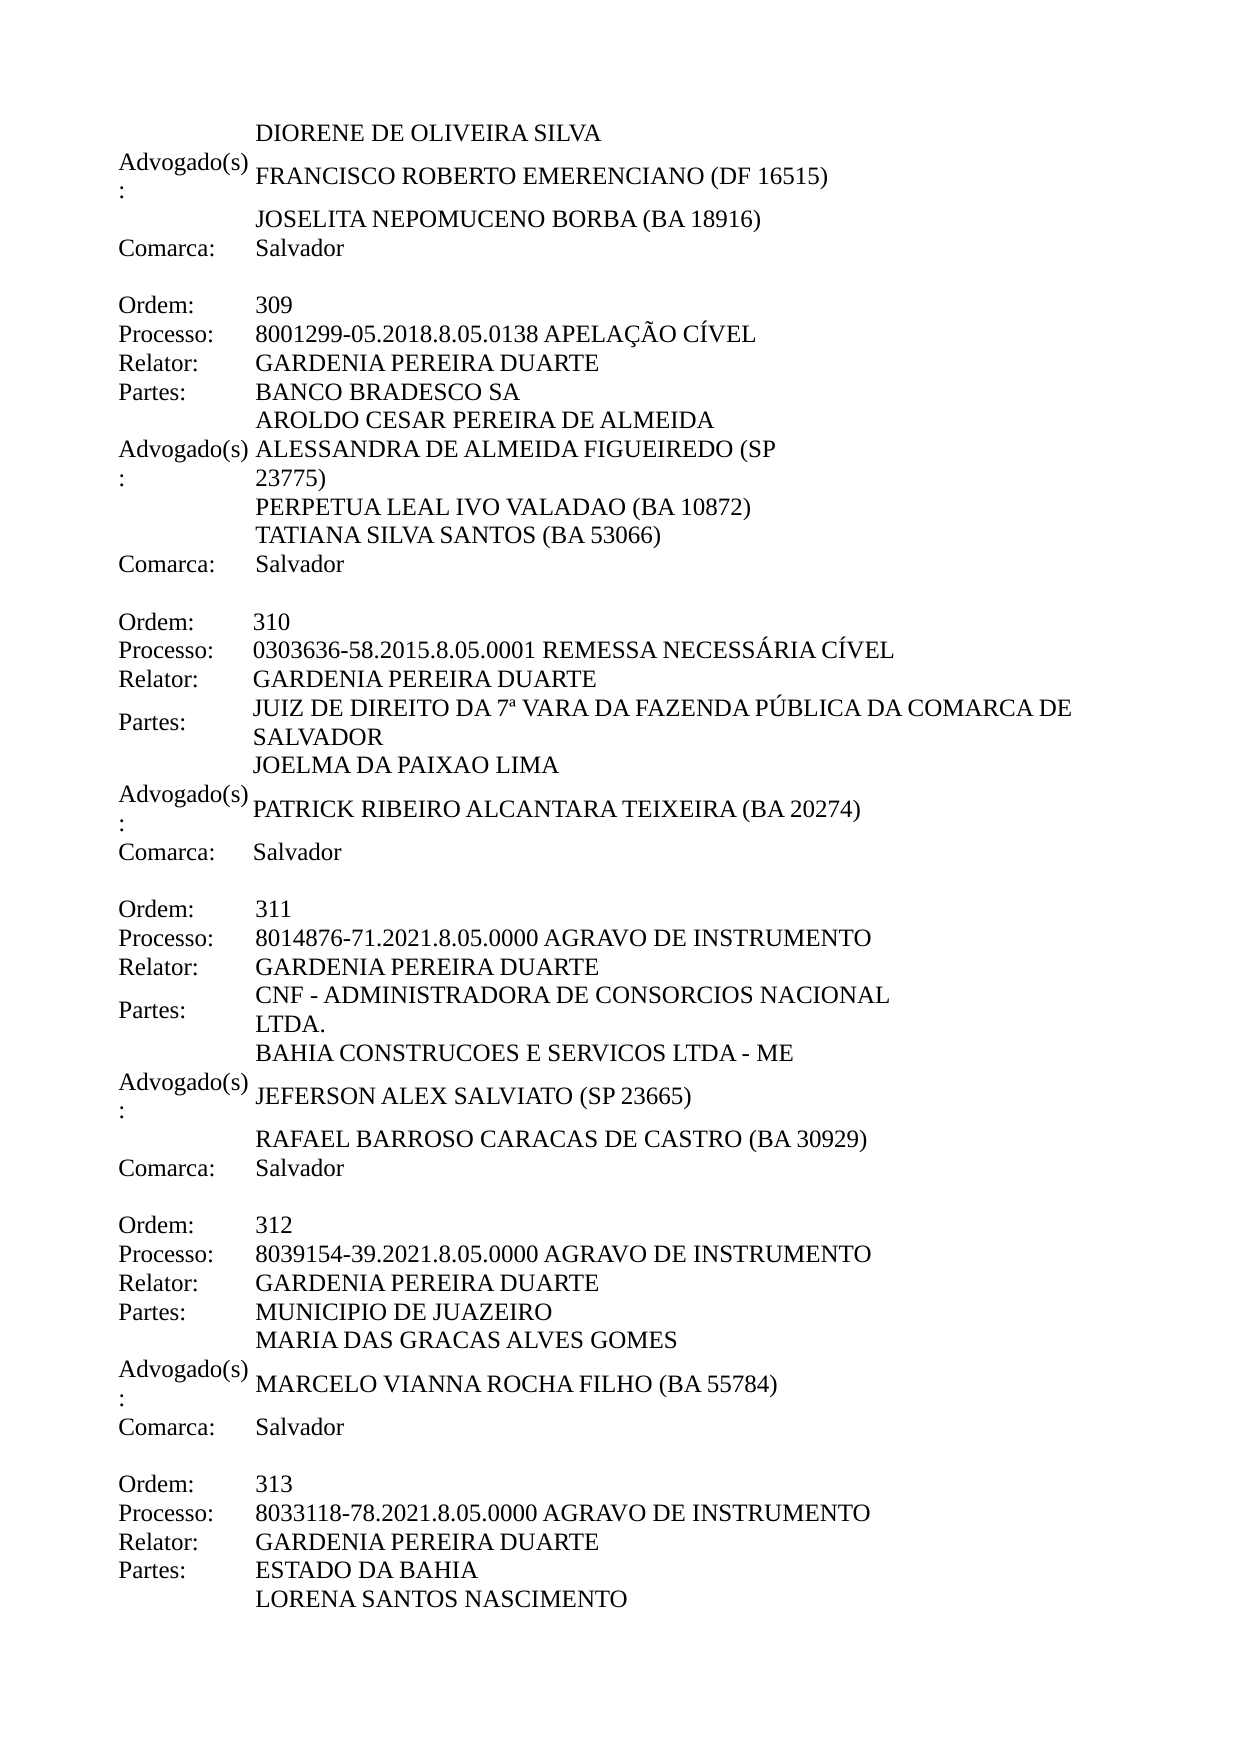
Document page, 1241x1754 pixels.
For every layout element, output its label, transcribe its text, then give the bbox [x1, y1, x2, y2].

table_cell GARDENIA PEREIRA DUARTE [255, 1527, 872, 1556]
table_header 309 [255, 291, 850, 319]
table_cell [118, 751, 253, 779]
table_cell [118, 1038, 255, 1067]
table_cell Comarca: [118, 1412, 255, 1441]
table_cell LORENA SANTOS NASCIMENTO [255, 1584, 872, 1613]
table_cell Comarca: [118, 233, 255, 262]
table_cell [118, 118, 255, 147]
table_cell Salvador [255, 1153, 966, 1182]
table_header 311 [255, 894, 966, 923]
table_cell RAFAEL BARROSO CARACAS DE CASTRO (BA 30929) [255, 1124, 966, 1153]
table_cell Salvador [253, 837, 1122, 866]
table_header Ordem: [118, 607, 253, 636]
table_cell Relator: [118, 952, 255, 981]
table_cell [118, 521, 255, 549]
table_cell Partes: [118, 377, 255, 406]
table_cell [118, 1584, 255, 1613]
table_cell [118, 1326, 255, 1354]
table_cell GARDENIA PEREIRA DUARTE [255, 348, 850, 377]
table_cell 8014876-71.2021.8.05.0000 AGRAVO DE INSTRUMENTO [255, 923, 966, 952]
table_cell Salvador [255, 549, 850, 578]
table_cell MARCELO VIANNA ROCHA FILHO (BA 55784) [255, 1354, 873, 1412]
table_cell ESTADO DA BAHIA [255, 1556, 872, 1584]
table_cell DIORENE DE OLIVEIRA SILVA [255, 118, 830, 147]
table_cell JOELMA DA PAIXAO LIMA [253, 751, 1122, 779]
table_cell Advogado(s): [118, 1354, 255, 1412]
table_cell Partes: [118, 1556, 255, 1584]
table_cell Comarca: [118, 837, 253, 866]
table_cell BAHIA CONSTRUCOES E SERVICOS LTDA - ME [255, 1038, 966, 1067]
table_cell Partes: [118, 981, 255, 1038]
table_cell JUIZ DE DIREITO DA 7ª VARA DA FAZENDA PÚBLICA DA COMARCA DE SALVADOR [253, 693, 1122, 751]
table_cell GARDENIA PEREIRA DUARTE [255, 952, 966, 981]
table_cell [118, 1124, 255, 1153]
table_cell Advogado(s): [118, 1067, 255, 1124]
table_header Ordem: [118, 894, 255, 923]
table_cell TATIANA SILVA SANTOS (BA 53066) [255, 521, 850, 549]
table_header Ordem: [118, 1469, 255, 1498]
table_cell BANCO BRADESCO SA [255, 377, 850, 406]
table_cell Relator: [118, 1268, 255, 1297]
table_cell ALESSANDRA DE ALMEIDA FIGUEIREDO (SP 23775) [255, 434, 850, 492]
table_cell Processo: [118, 1239, 255, 1268]
table_cell MUNICIPIO DE JUAZEIRO [255, 1297, 873, 1326]
table_header Ordem: [118, 291, 255, 319]
table_cell 8001299-05.2018.8.05.0138 APELAÇÃO CÍVEL [255, 319, 850, 348]
table_cell Processo: [118, 923, 255, 952]
table_cell Salvador [255, 233, 830, 262]
table_cell Relator: [118, 348, 255, 377]
table_cell [118, 204, 255, 233]
table_cell FRANCISCO ROBERTO EMERENCIANO (DF 16515) [255, 147, 830, 204]
table_header 312 [255, 1211, 873, 1239]
table_cell Relator: [118, 1527, 255, 1556]
table_cell Processo: [118, 319, 255, 348]
table_cell CNF - ADMINISTRADORA DE CONSORCIOS NACIONAL LTDA. [255, 981, 966, 1038]
table_cell Salvador [255, 1412, 873, 1441]
table_header Ordem: [118, 1211, 255, 1239]
table_header 313 [255, 1469, 872, 1498]
table_cell Advogado(s): [118, 434, 255, 492]
table_cell JOSELITA NEPOMUCENO BORBA (BA 18916) [255, 204, 830, 233]
table_cell 8039154-39.2021.8.05.0000 AGRAVO DE INSTRUMENTO [255, 1239, 873, 1268]
table_cell Partes: [118, 693, 253, 751]
table_cell Comarca: [118, 1153, 255, 1182]
table_cell JEFERSON ALEX SALVIATO (SP 23665) [255, 1067, 966, 1124]
table_cell GARDENIA PEREIRA DUARTE [255, 1268, 873, 1297]
table_cell GARDENIA PEREIRA DUARTE [253, 664, 1122, 693]
table_cell MARIA DAS GRACAS ALVES GOMES [255, 1326, 873, 1354]
table_cell Partes: [118, 1297, 255, 1326]
table_cell Advogado(s): [118, 147, 255, 204]
table_cell Advogado(s): [118, 779, 253, 837]
table_cell [118, 406, 255, 434]
table_cell Processo: [118, 636, 253, 664]
table_cell 0303636-58.2015.8.05.0001 REMESSA NECESSÁRIA CÍVEL [253, 636, 1122, 664]
table_cell Comarca: [118, 549, 255, 578]
table_cell Processo: [118, 1498, 255, 1527]
table_cell 8033118-78.2021.8.05.0000 AGRAVO DE INSTRUMENTO [255, 1498, 872, 1527]
table_cell [118, 492, 255, 521]
table_header 310 [253, 607, 1122, 636]
table_cell PERPETUA LEAL IVO VALADAO (BA 10872) [255, 492, 850, 521]
table_cell Relator: [118, 664, 253, 693]
table_cell PATRICK RIBEIRO ALCANTARA TEIXEIRA (BA 20274) [253, 779, 1122, 837]
table_cell AROLDO CESAR PEREIRA DE ALMEIDA [255, 406, 850, 434]
